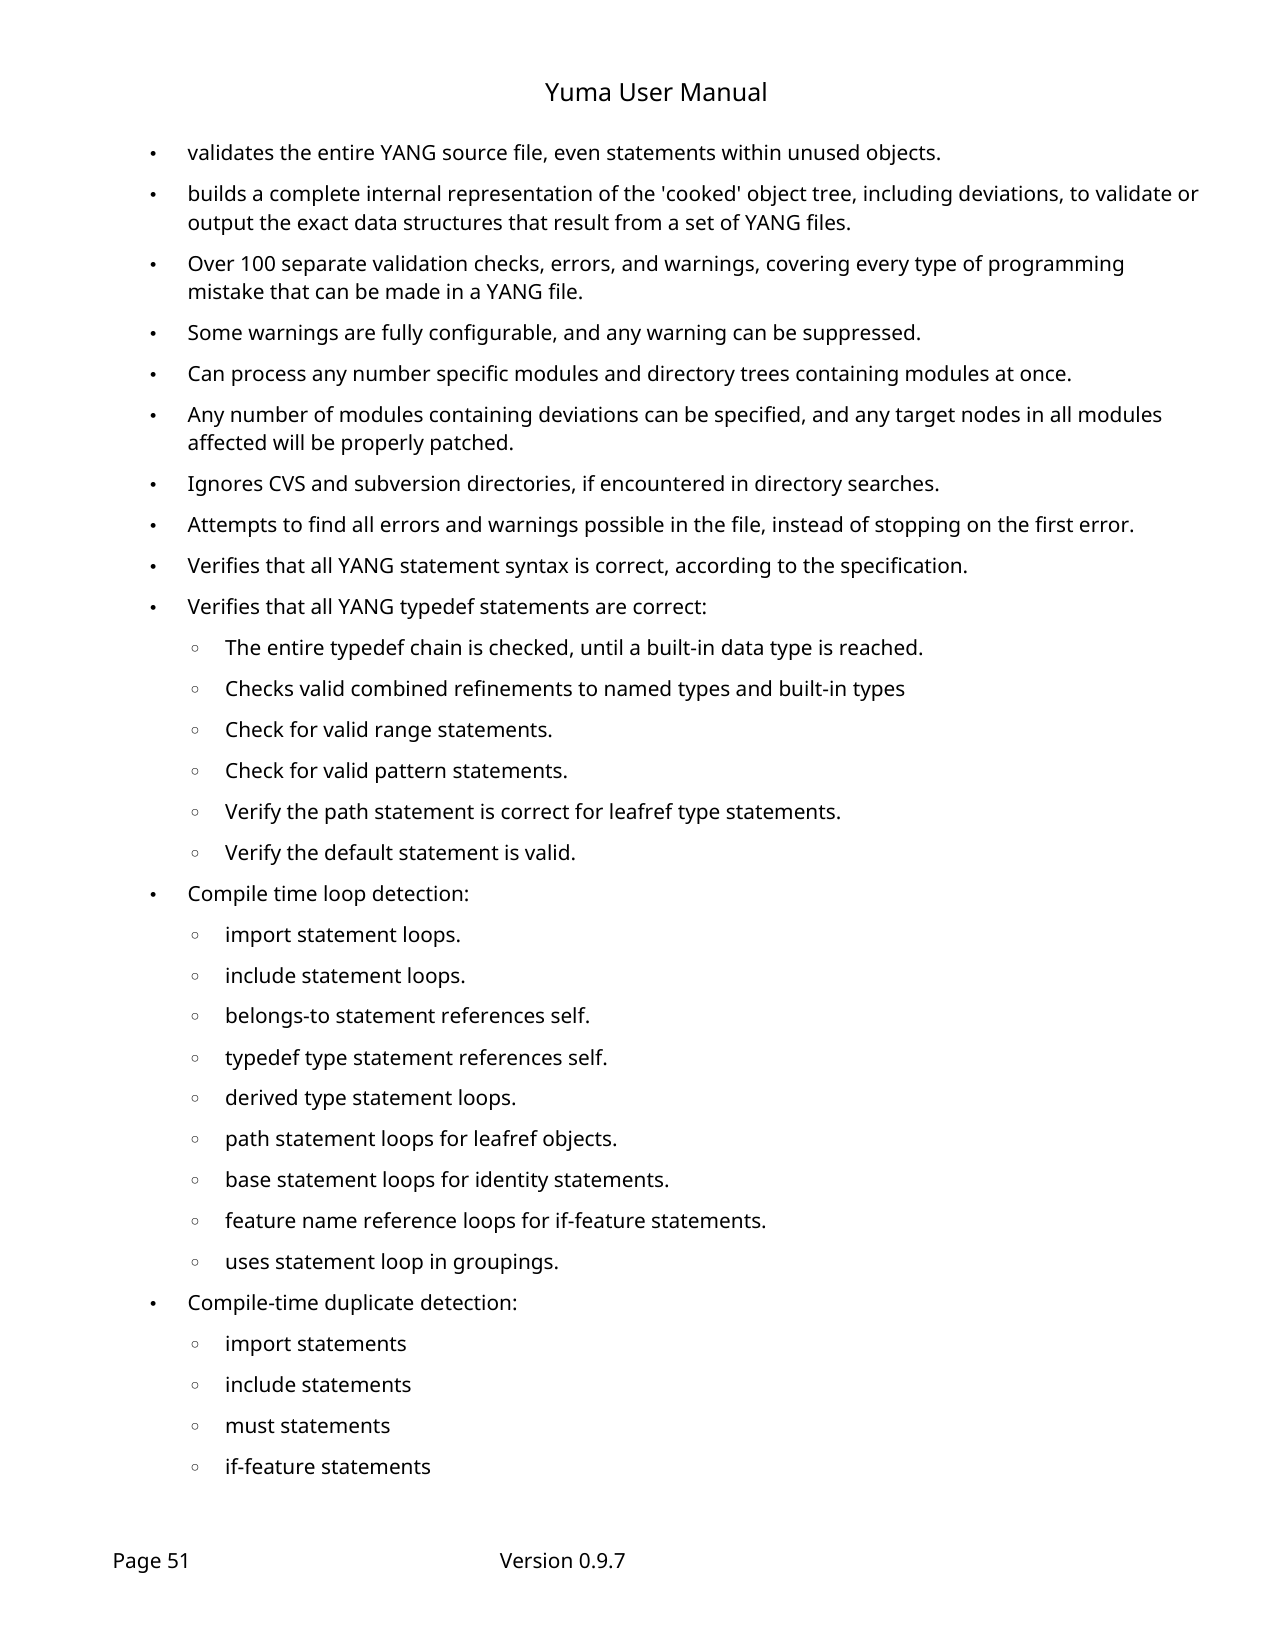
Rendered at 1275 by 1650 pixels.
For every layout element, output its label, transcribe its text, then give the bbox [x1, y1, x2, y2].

list Attempts to find all errors and warnings possible in the file, instead of stopping on the first error. [150, 510, 1200, 539]
list Checks valid combined refinements to named types and built-in types [187, 674, 1200, 703]
list if-feature statements [187, 1452, 1200, 1480]
list Ignores CVS and subversion directories, if encountered in directory searches. [150, 469, 1200, 498]
list Check for valid range statements. [187, 715, 1200, 743]
list must statements [187, 1411, 1200, 1439]
list typedef type statement references self. [187, 1043, 1200, 1071]
list Compile time loop detection: [150, 879, 1200, 907]
list path statement loops for leafref objects. [187, 1124, 1200, 1153]
list include statement loops. [187, 961, 1200, 989]
list Check for valid pattern statements. [187, 756, 1200, 784]
list belongs-to statement references self. [187, 1002, 1200, 1030]
list Any number of modules containing deviations can be specified, and any target nodes in all modules affected will be properly patched. [150, 400, 1200, 457]
list Verify the path statement is correct for leafref type statements. [187, 797, 1200, 825]
list include statements [187, 1370, 1200, 1398]
list Some warnings are fully configurable, and any warning can be suppressed. [150, 318, 1200, 347]
list base statement loops for identity statements. [187, 1165, 1200, 1194]
list feature name reference loops for if-feature statements. [187, 1206, 1200, 1235]
list validates the entire YANG source file, even statements within unused objects. [150, 138, 1200, 167]
list Verifies that all YANG statement syntax is correct, according to the specification. [150, 551, 1200, 580]
list builds a complete internal representation of the 'cooked' object tree, including deviations, to validate or output the exact data structures that result from a set of YANG files. [150, 179, 1200, 236]
list uses statement loop in groupings. [187, 1247, 1200, 1276]
list import statement loops. [187, 920, 1200, 948]
list Can process any number specific modules and directory trees containing modules at once. [150, 359, 1200, 388]
list derived type statement loops. [187, 1083, 1200, 1112]
list Compile-time duplicate detection: [150, 1288, 1200, 1317]
list Verify the default statement is valid. [187, 838, 1200, 866]
list The entire typedef chain is checked, until a built-in data type is reached. [187, 633, 1200, 662]
list import statements [187, 1329, 1200, 1358]
list Over 100 separate validation checks, errors, and warnings, covering every type of programming mistake that can be made in a YANG file. [150, 249, 1200, 306]
list Verifies that all YANG typedef statements are correct: [150, 592, 1200, 621]
